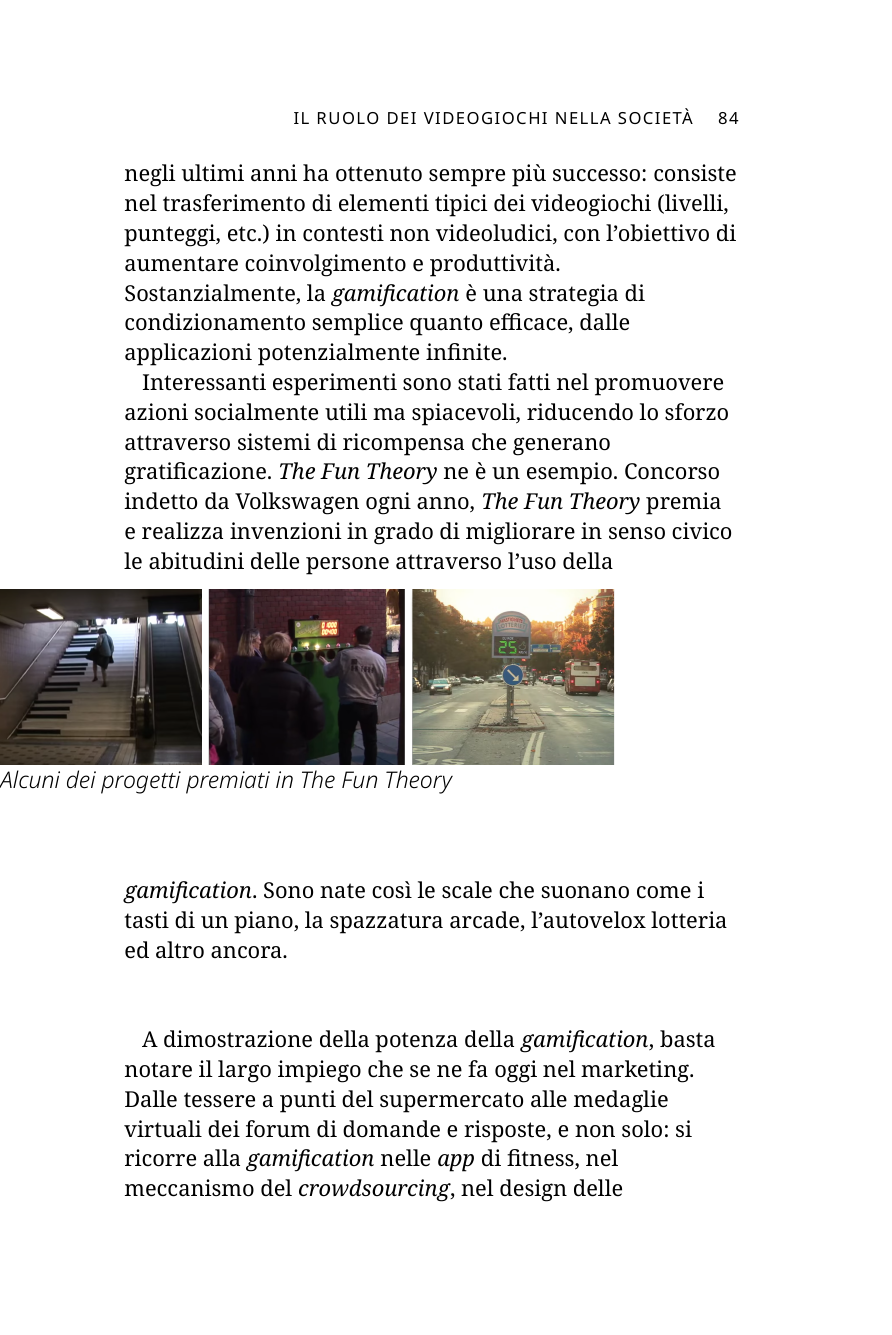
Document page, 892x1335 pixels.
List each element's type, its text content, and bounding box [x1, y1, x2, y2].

text negli ultimi anni ha ottenuto sempre più successo: consiste nel trasferimento di elementi tipici dei videogiochi (livelli, punteggi, etc.) in contesti non videoludici, con l’obiettivo di aumentare coinvolgimento e produttività. Sostanzialmente, la gamification è una strategia di condizionamento semplice quanto efficace, dalle applicazioni potenzialmente infinite. [124, 158, 738, 367]
text Interessanti esperimenti sono stati fatti nel promuovere azioni socialmente utili ma spiacevoli, riducendo lo sforzo attraverso sistemi di ricompensa che generano gratificazione. The Fun Theory ne è un esempio. Concorso indetto da Volkswagen ogni anno, The Fun Theory premia e realizza invenzioni in grado di migliorare in senso civico le abitudini delle persone attraverso l’uso della [0, 367, 892, 589]
picture [0, 589, 615, 765]
text A dimostrazione della potenza della gamification, basta notare il largo impiego che se ne fa oggi nel marketing. Dalle tessere a punti del supermercato alle medaglie virtuali dei forum di domande e risposte, e non solo: si ricorre alla gamification nelle app di fitness, nel meccanismo del crowdsourcing, nel design delle [124, 1024, 738, 1203]
text gamification. Sono nate così le scale che suonano come i tasti di un piano, la spazzatura arcade, l’autovelox lotteria ed altro ancora. [0, 795, 892, 965]
text Alcuni dei progetti premiati in The Fun Theory [0, 765, 892, 795]
